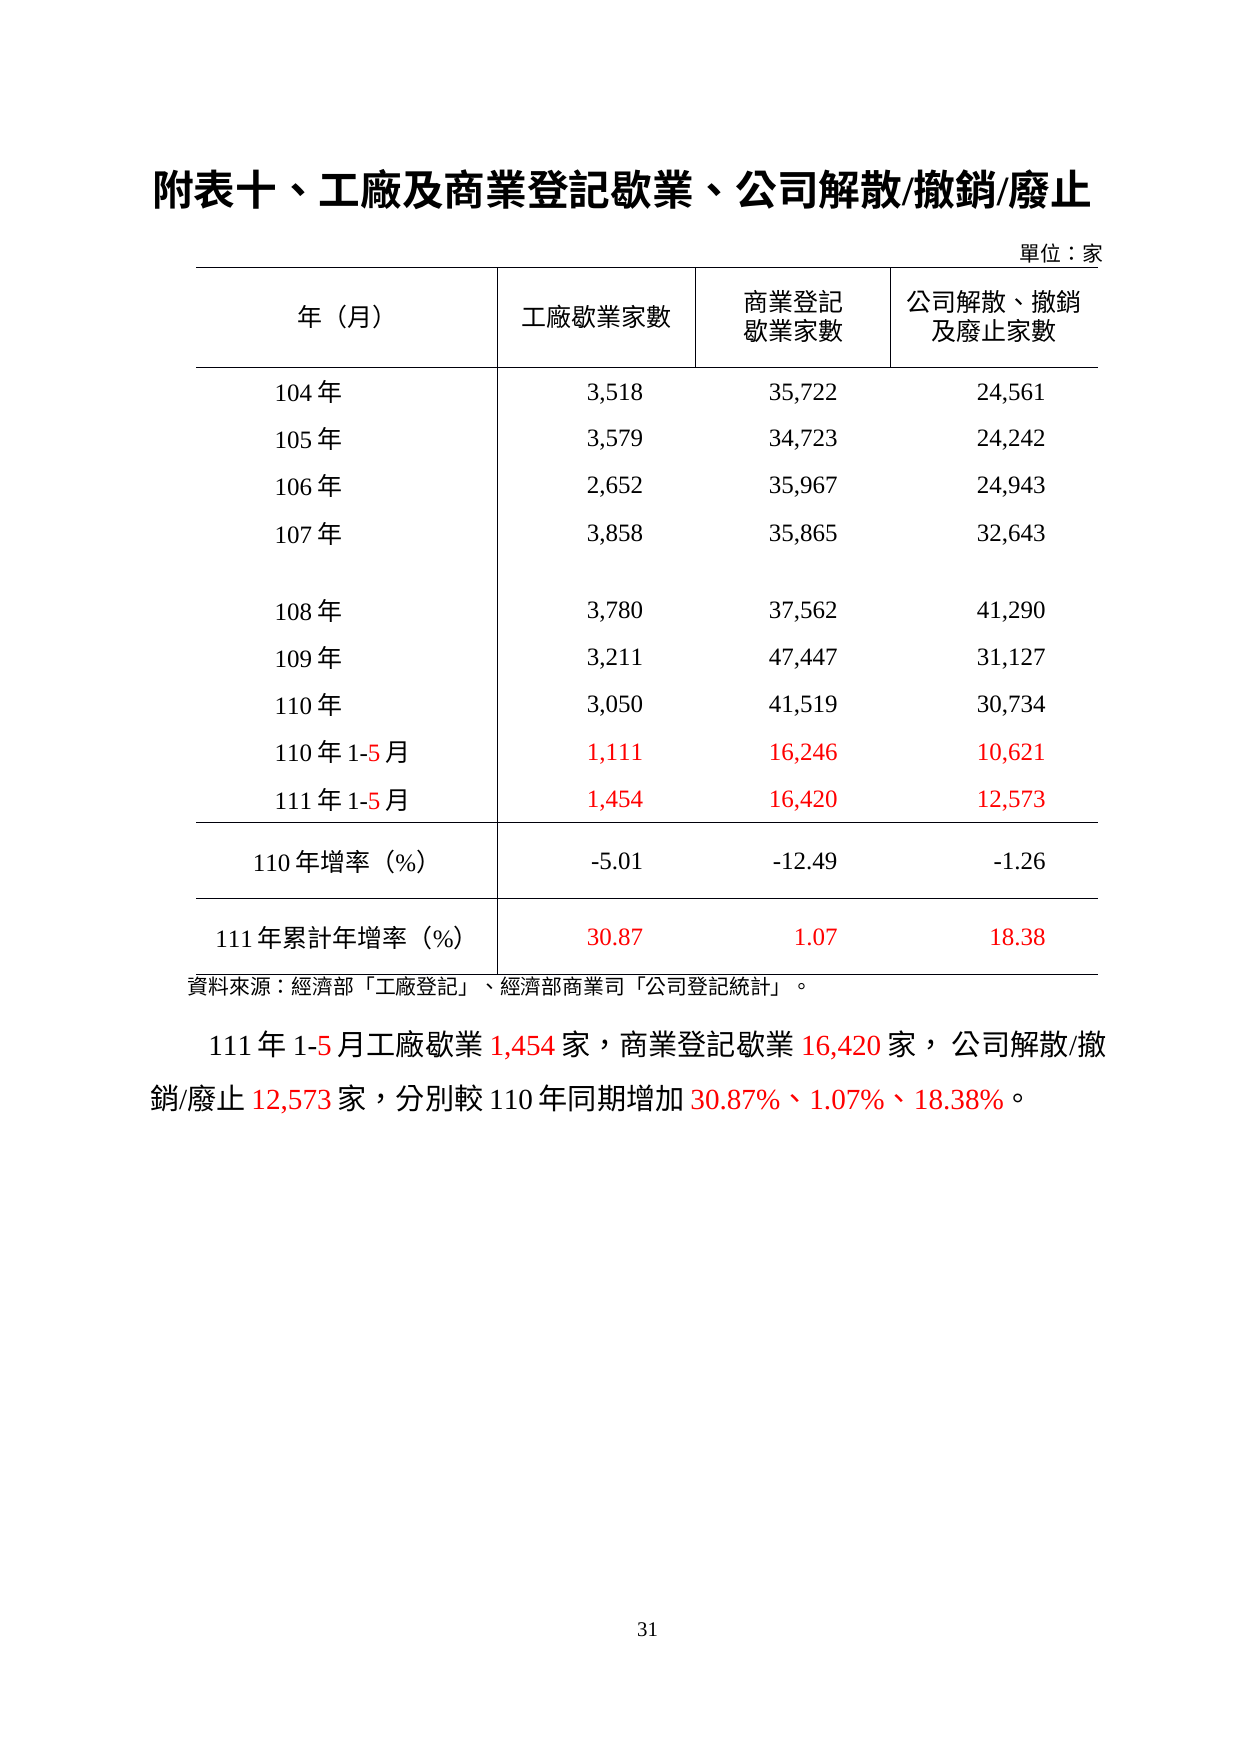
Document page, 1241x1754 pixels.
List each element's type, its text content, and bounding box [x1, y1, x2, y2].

table_cell 47,447 [696, 633, 890, 680]
table_cell [696, 556, 890, 586]
table_header 年（月） [196, 268, 497, 367]
table_cell 109年 [196, 633, 497, 680]
table_cell -12.49 [696, 823, 890, 898]
table_cell 1,454 [498, 775, 696, 822]
table_cell 30,734 [890, 680, 1098, 727]
table_cell -5.01 [498, 823, 696, 898]
table_cell 3,211 [498, 633, 696, 680]
table_cell -1.26 [890, 823, 1098, 898]
table_cell 110年 [196, 680, 497, 727]
table_header 工廠歇業家數 [498, 268, 695, 367]
table_cell 35,722 [696, 368, 890, 414]
table_cell 30.87 [498, 899, 696, 974]
table_cell 41,519 [696, 680, 890, 727]
table_cell 32,643 [890, 509, 1098, 556]
table_cell [890, 556, 1098, 586]
table_cell 1,111 [498, 728, 696, 775]
table_cell 104年 [196, 368, 497, 414]
table_cell 3,858 [498, 509, 696, 556]
table_cell 24,943 [890, 461, 1098, 509]
table_cell 41,290 [890, 586, 1098, 633]
table_cell 34,723 [696, 414, 890, 461]
table_cell 110年增率（%） [196, 823, 497, 898]
table_cell 108年 [196, 586, 497, 633]
table_cell 105年 [196, 414, 497, 461]
text 附表十、工廠及商業登記歇業、公司解散/撤銷/廢止 [152, 162, 1131, 217]
table_cell 31,127 [890, 633, 1098, 680]
table_cell 106年 [196, 461, 497, 509]
table_cell 3,050 [498, 680, 696, 727]
table_cell 24,242 [890, 414, 1098, 461]
table_cell 111年累計年增率（%） [196, 899, 497, 974]
table_cell 16,420 [696, 775, 890, 822]
table_cell 3,579 [498, 414, 696, 461]
table_cell 35,967 [696, 461, 890, 509]
text 111年1-5月工廠歇業1,454家，商業登記歇業16,420家， 公司解散/撤銷/廢止12,573家，分別較110年同期增加30.87%、1.07%、18.38%。 [150, 1012, 1107, 1121]
table_cell 35,865 [696, 509, 890, 556]
table_cell 18.38 [890, 899, 1098, 974]
table_cell 107年 [196, 509, 497, 556]
table_cell 24,561 [890, 368, 1098, 414]
table_header 商業登記 歇業家數 [696, 268, 890, 367]
table_cell 3,780 [498, 586, 696, 633]
table_cell 2,652 [498, 461, 696, 509]
table_cell 111年1-5月 [196, 775, 497, 822]
table_cell 16,246 [696, 728, 890, 775]
table_cell 1.07 [696, 899, 890, 974]
table_cell 110年1-5月 [196, 728, 497, 775]
table_header 公司解散、撤銷 及廢止家數 [891, 268, 1098, 367]
table_cell 12,573 [890, 775, 1098, 822]
table_cell 37,562 [696, 586, 890, 633]
table_cell 3,518 [498, 368, 696, 414]
table_cell [498, 556, 696, 586]
text 資料來源：經濟部「工廠登記」、經濟部商業司「公司登記統計」。 [187, 975, 1070, 1000]
table_cell 10,621 [890, 728, 1098, 775]
text 單位：家 [150, 242, 1103, 267]
table_cell [196, 556, 497, 586]
